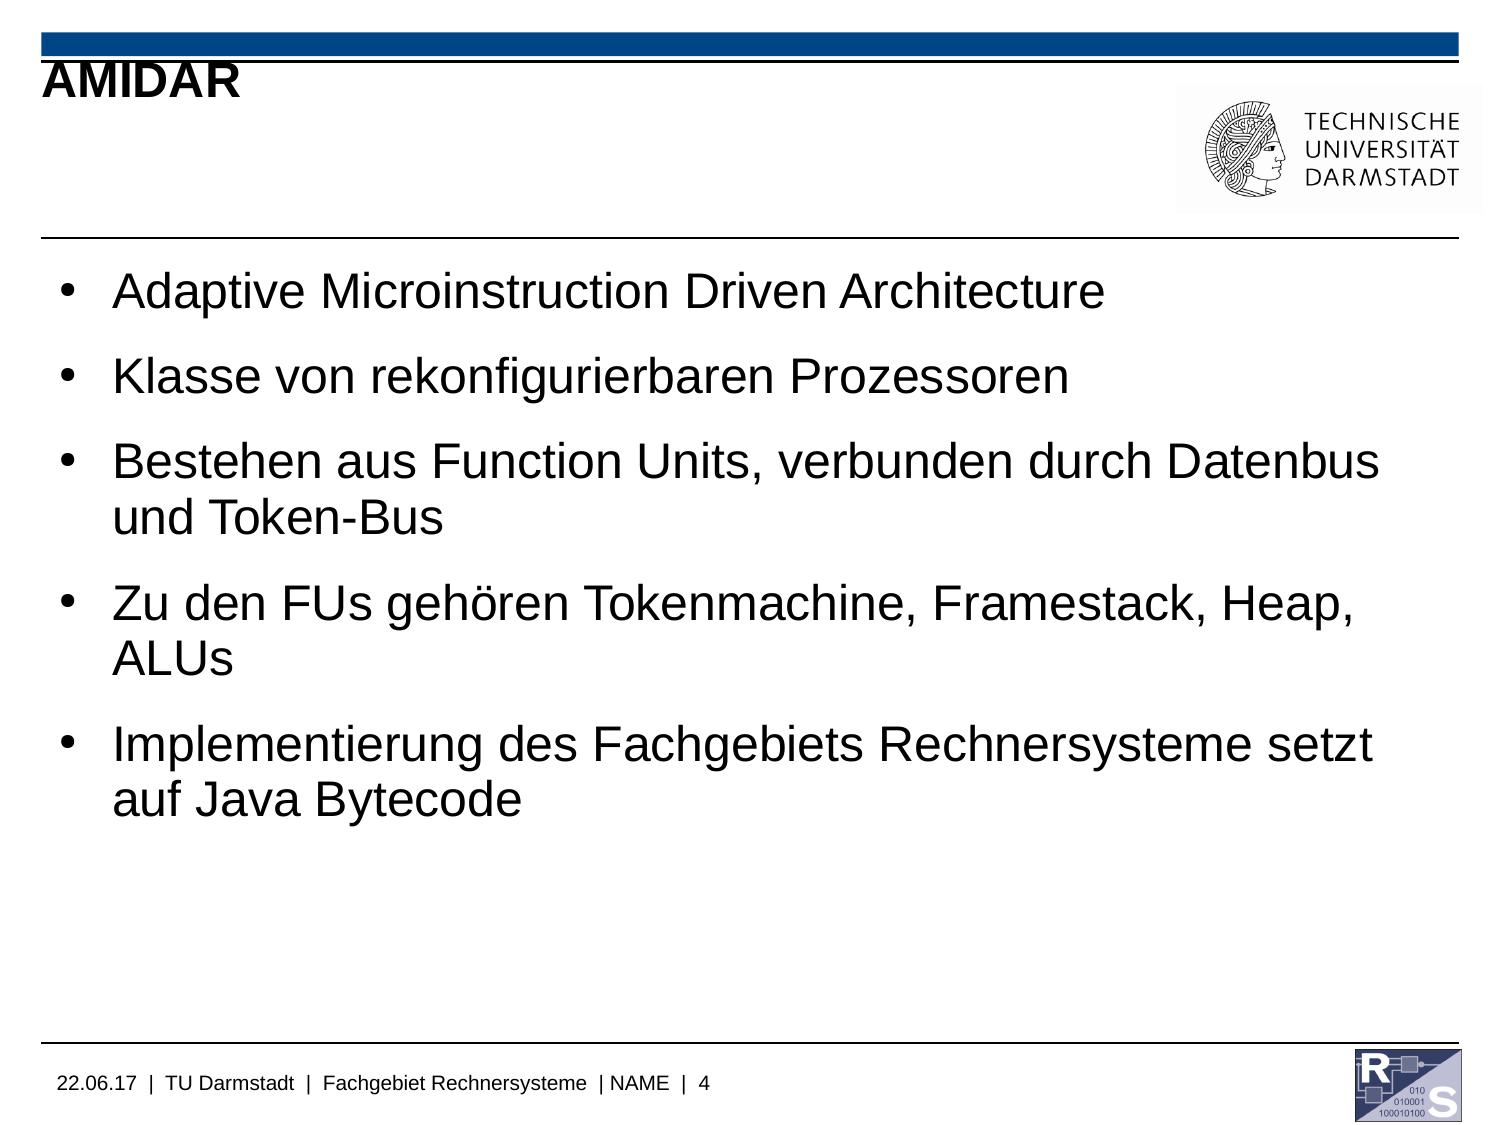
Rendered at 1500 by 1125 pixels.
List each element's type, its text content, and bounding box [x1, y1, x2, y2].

list Adaptive Microinstruction Driven Architecture Klasse von rekonfigurierbaren Prozessoren Bestehen aus Function Units, verbunden durch Datenbus und Token-Bus Zu den FUs gehören Tokenmachine, Framestack, Heap, ALUs Implementierung des Fachgebiets Rechnersysteme setzt auf Java Bytecode [41, 263, 1455, 1032]
title AMIDAR [41, 5, 1131, 156]
picture [1355, 1049, 1462, 1122]
